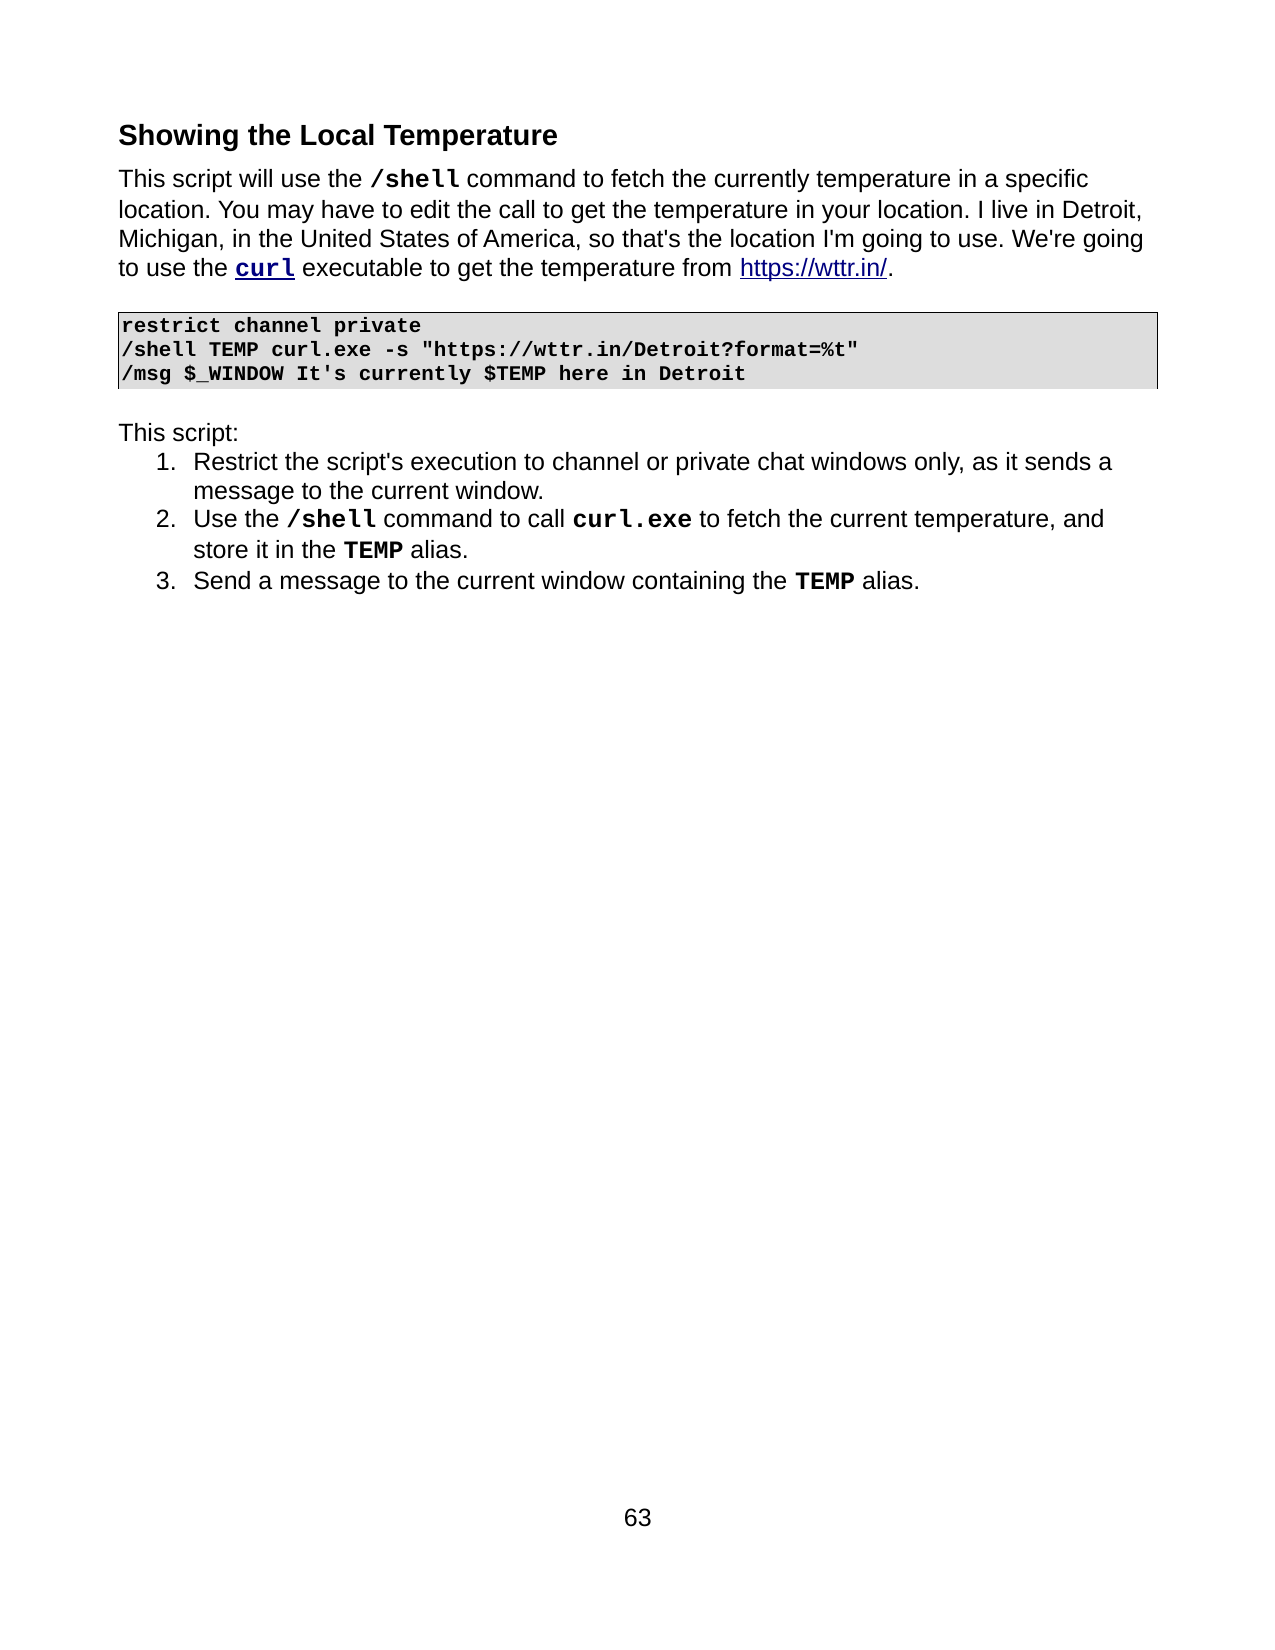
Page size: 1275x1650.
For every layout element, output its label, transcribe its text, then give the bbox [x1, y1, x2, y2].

list Send a message to the current window containing the TEMP alias. [156, 566, 1157, 597]
table_header restrict channel private /shell TEMP curl.exe -s "https://wttr.in/Detroit?format=%t" /msg $_WINDOW It's currently $TEMP here in Detroit [119, 313, 1157, 389]
list Restrict the script's execution to channel or private chat windows only, as it sends a message to the current window. [156, 447, 1157, 504]
text This script will use the /shell command to fetch the currently temperature in a specific location. You may have to edit the call to get the temperature in your location. I live in Detroit, Michigan, in the United States of America, so that's the location I'm going to use. We're going to use the curl executable to get the temperature from https://wttr.in/. [118, 164, 1157, 283]
subtitle Showing the Local Temperature [118, 118, 1157, 152]
list Use the /shell command to call curl.exe to fetch the current temperature, and store it in the TEMP alias. [156, 504, 1157, 566]
text This script: [118, 418, 1157, 447]
